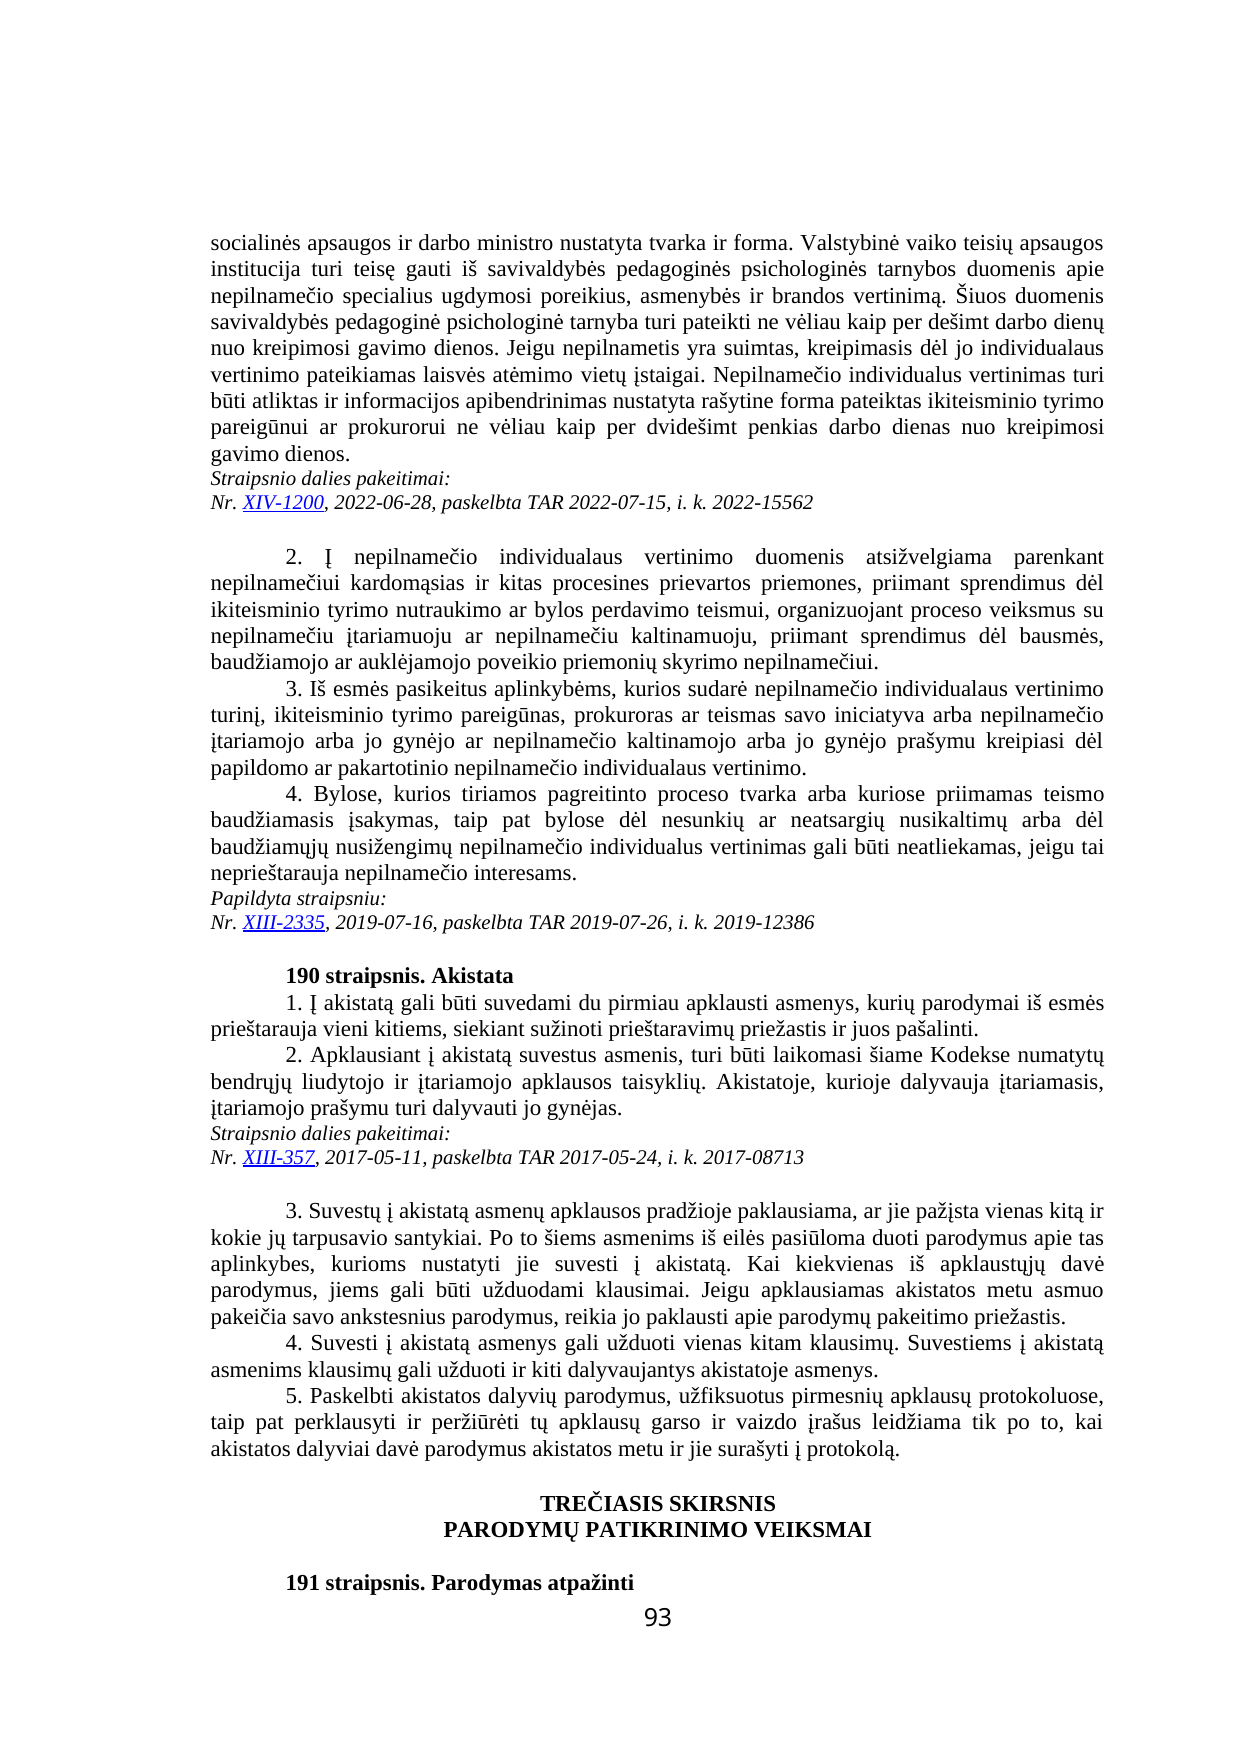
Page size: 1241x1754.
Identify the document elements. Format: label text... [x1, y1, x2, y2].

text Nr. XIII-2335, 2019-07-16, paskelbta TAR 2019-07-26, i. k. 2019-12386 [210, 910, 1105, 934]
text 190 straipsnis. Akistata [210, 962, 1105, 989]
text 1. Į akistatą gali būti suvedami du pirmiau apklausti asmenys, kurių parodymai iš esmės prieštarauja vieni kitiems, siekiant sužinoti prieštaravimų priežastis ir juos pašalinti. [210, 989, 1105, 1042]
text 191 straipsnis. Parodymas atpažinti [210, 1569, 1105, 1595]
text 4. Suvesti į akistatą asmenys gali užduoti vienas kitam klausimų. Suvestiems į akistatą asmenims klausimų gali užduoti ir kiti dalyvaujantys akistatoje asmenys. [210, 1329, 1105, 1382]
text 2. Apklausiant į akistatą suvestus asmenis, turi būti laikomasi šiame Kodekse numatytų bendrųjų liudytojo ir įtariamojo apklausos taisyklių. Akistatoje, kurioje dalyvauja įtariamasis, įtariamojo prašymu turi dalyvauti jo gynėjas. [210, 1042, 1105, 1121]
text 3. Suvestų į akistatą asmenų apklausos pradžioje paklausiama, ar jie pažįsta vienas kitą ir kokie jų tarpusavio santykiai. Po to šiems asmenims iš eilės pasiūloma duoti parodymus apie tas aplinkybes, kurioms nustatyti jie suvesti į akistatą. Kai kiekvienas iš apklaustųjų davė parodymus, jiems gali būti užduodami klausimai. Jeigu apklausiamas akistatos metu asmuo pakeičia savo ankstesnius parodymus, reikia jo paklausti apie parodymų pakeitimo priežastis. [210, 1197, 1105, 1329]
text 3. Iš esmės pasikeitus aplinkybėms, kurios sudarė nepilnamečio individualaus vertinimo turinį, ikiteisminio tyrimo pareigūnas, prokuroras ar teismas savo iniciatyva arba nepilnamečio įtariamojo arba jo gynėjo ar nepilnamečio kaltinamojo arba jo gynėjo prašymu kreipiasi dėl papildomo ar pakartotinio nepilnamečio individualaus vertinimo. [210, 675, 1105, 780]
text Parodymų patikrinimo veiksmai [210, 1516, 1105, 1542]
text Papildyta straipsniu: [210, 886, 1105, 910]
text 5. Paskelbti akistatos dalyvių parodymus, užfiksuotus pirmesnių apklausų protokoluose, taip pat perklausyti ir peržiūrėti tų apklausų garso ir vaizdo įrašus leidžiama tik po to, kai akistatos dalyviai davė parodymus akistatos metu ir jie surašyti į protokolą. [210, 1382, 1105, 1461]
text 4. Bylose, kurios tiriamos pagreitinto proceso tvarka arba kuriose priimamas teismo baudžiamasis įsakymas, taip pat bylose dėl nesunkių ar neatsargių nusikaltimų arba dėl baudžiamųjų nusižengimų nepilnamečio individualus vertinimas gali būti neatliekamas, jeigu tai neprieštarauja nepilnamečio interesams. [210, 780, 1105, 886]
text 2. Į nepilnamečio individualaus vertinimo duomenis atsižvelgiama parenkant nepilnamečiui kardomąsias ir kitas procesines prievartos priemones, priimant sprendimus dėl ikiteisminio tyrimo nutraukimo ar bylos perdavimo teismui, organizuojant proceso veiksmus su nepilnamečiu įtariamuoju ar nepilnamečiu kaltinamuoju, priimant sprendimus dėl bausmės, baudžiamojo ar auklėjamojo poveikio priemonių skyrimo nepilnamečiui. [210, 543, 1105, 675]
text Straipsnio dalies pakeitimai: [210, 466, 1105, 490]
text socialinės apsaugos ir darbo ministro nustatyta tvarka ir forma. Valstybinė vaiko teisių apsaugos institucija turi teisę gauti iš savivaldybės pedagoginės psichologinės tarnybos duomenis apie nepilnamečio specialius ugdymosi poreikius, asmenybės ir brandos vertinimą. Šiuos duomenis savivaldybės pedagoginė psichologinė tarnyba turi pateikti ne vėliau kaip per dešimt darbo dienų nuo kreipimosi gavimo dienos. Jeigu nepilnametis yra suimtas, kreipimasis dėl jo individualaus vertinimo pateikiamas laisvės atėmimo vietų įstaigai. Nepilnamečio individualus vertinimas turi būti atliktas ir informacijos apibendrinimas nustatyta rašytine forma pateiktas ikiteisminio tyrimo pareigūnui ar prokurorui ne vėliau kaip per dvidešimt penkias darbo dienas nuo kreipimosi gavimo dienos. [210, 229, 1105, 466]
text Nr. XIV-1200, 2022-06-28, paskelbta TAR 2022-07-15, i. k. 2022-15562 [210, 490, 1105, 514]
text Straipsnio dalies pakeitimai: [210, 1121, 1105, 1145]
text Nr. XIII-357, 2017-05-11, paskelbta TAR 2017-05-24, i. k. 2017-08713 [210, 1145, 1105, 1169]
text TREČIASIS SKIRSNIS [210, 1490, 1105, 1516]
